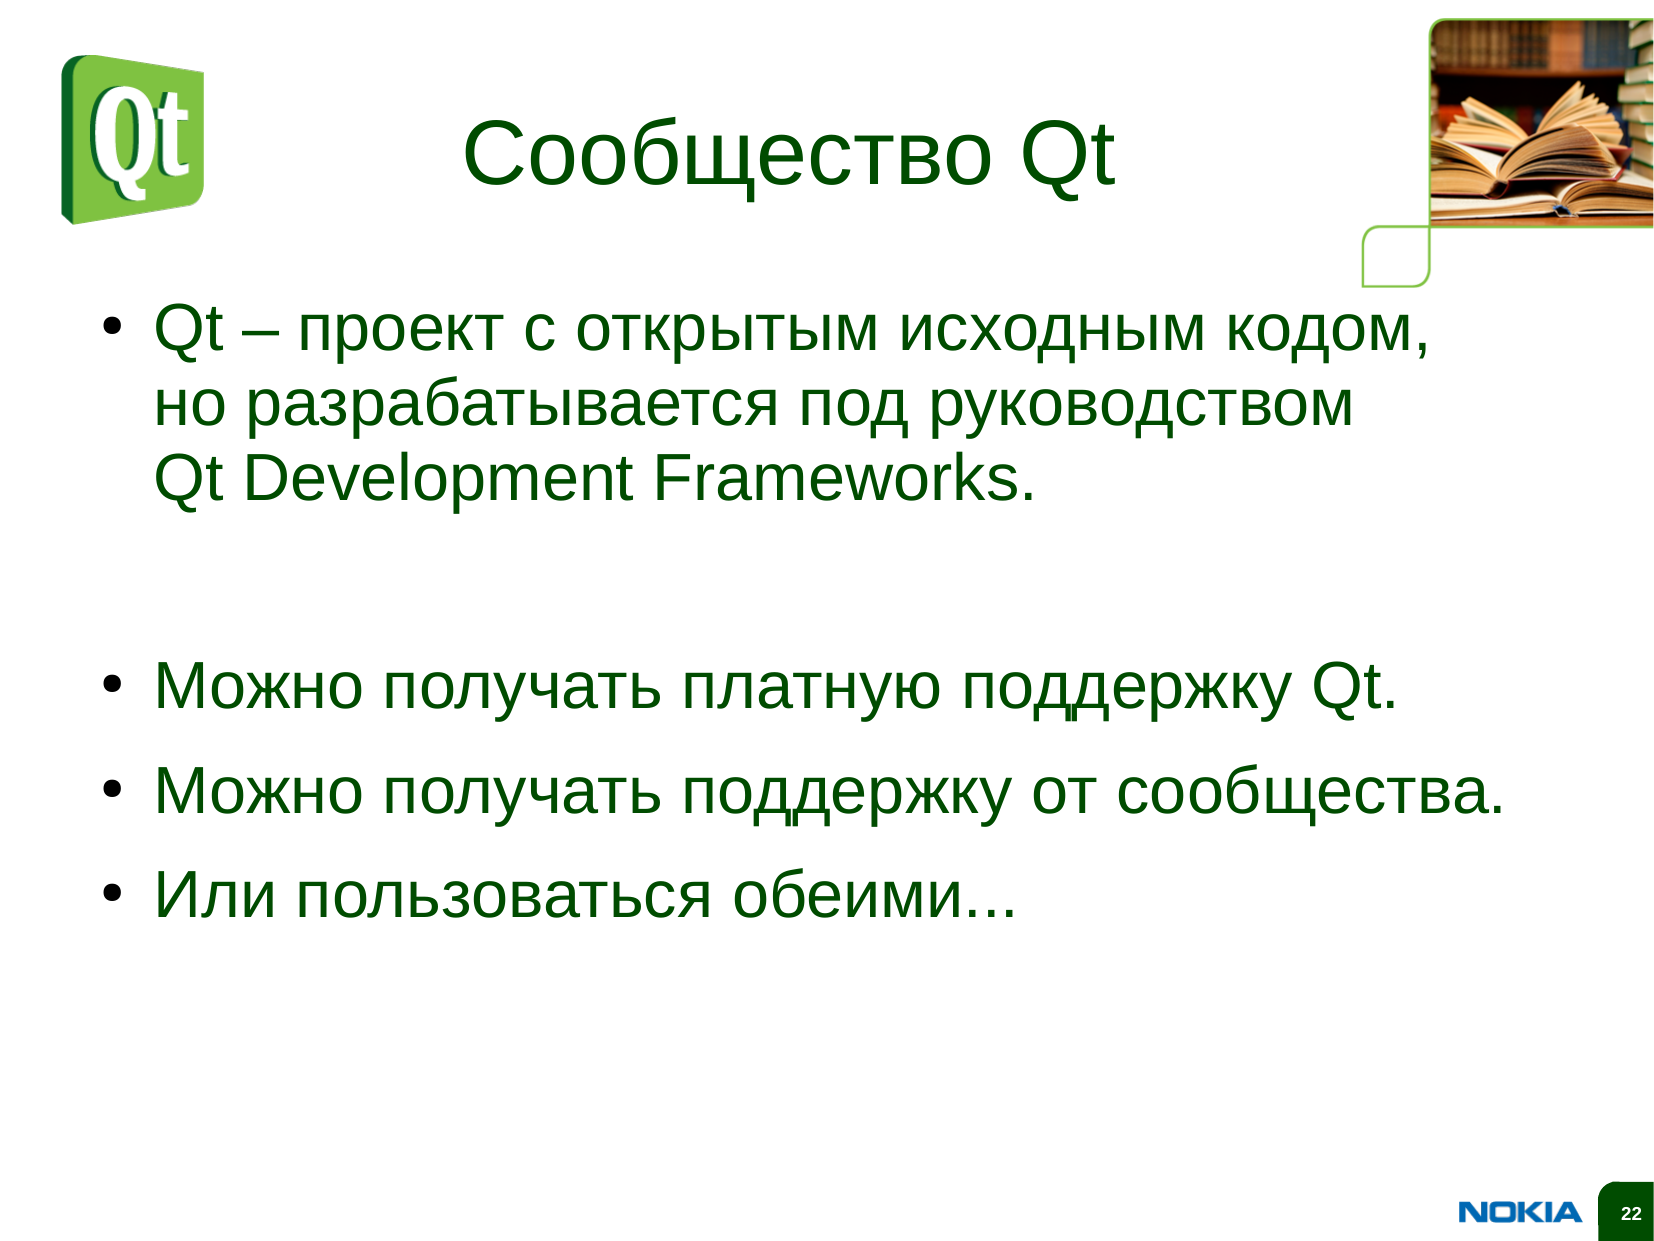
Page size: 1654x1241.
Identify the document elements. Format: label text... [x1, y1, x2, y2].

list Qt – проект с открытым исходным кодом, но разрабатывается под руководством Qt Development Frameworks. Можно получать платную поддержку Qt. Можно получать поддержку от сообщества. Или пользоваться обеими... [82, 290, 1571, 1094]
picture [1459, 1201, 1583, 1223]
title Сообщество Qt [251, 49, 1327, 257]
picture [1338, 7, 1654, 308]
picture [61, 55, 204, 225]
